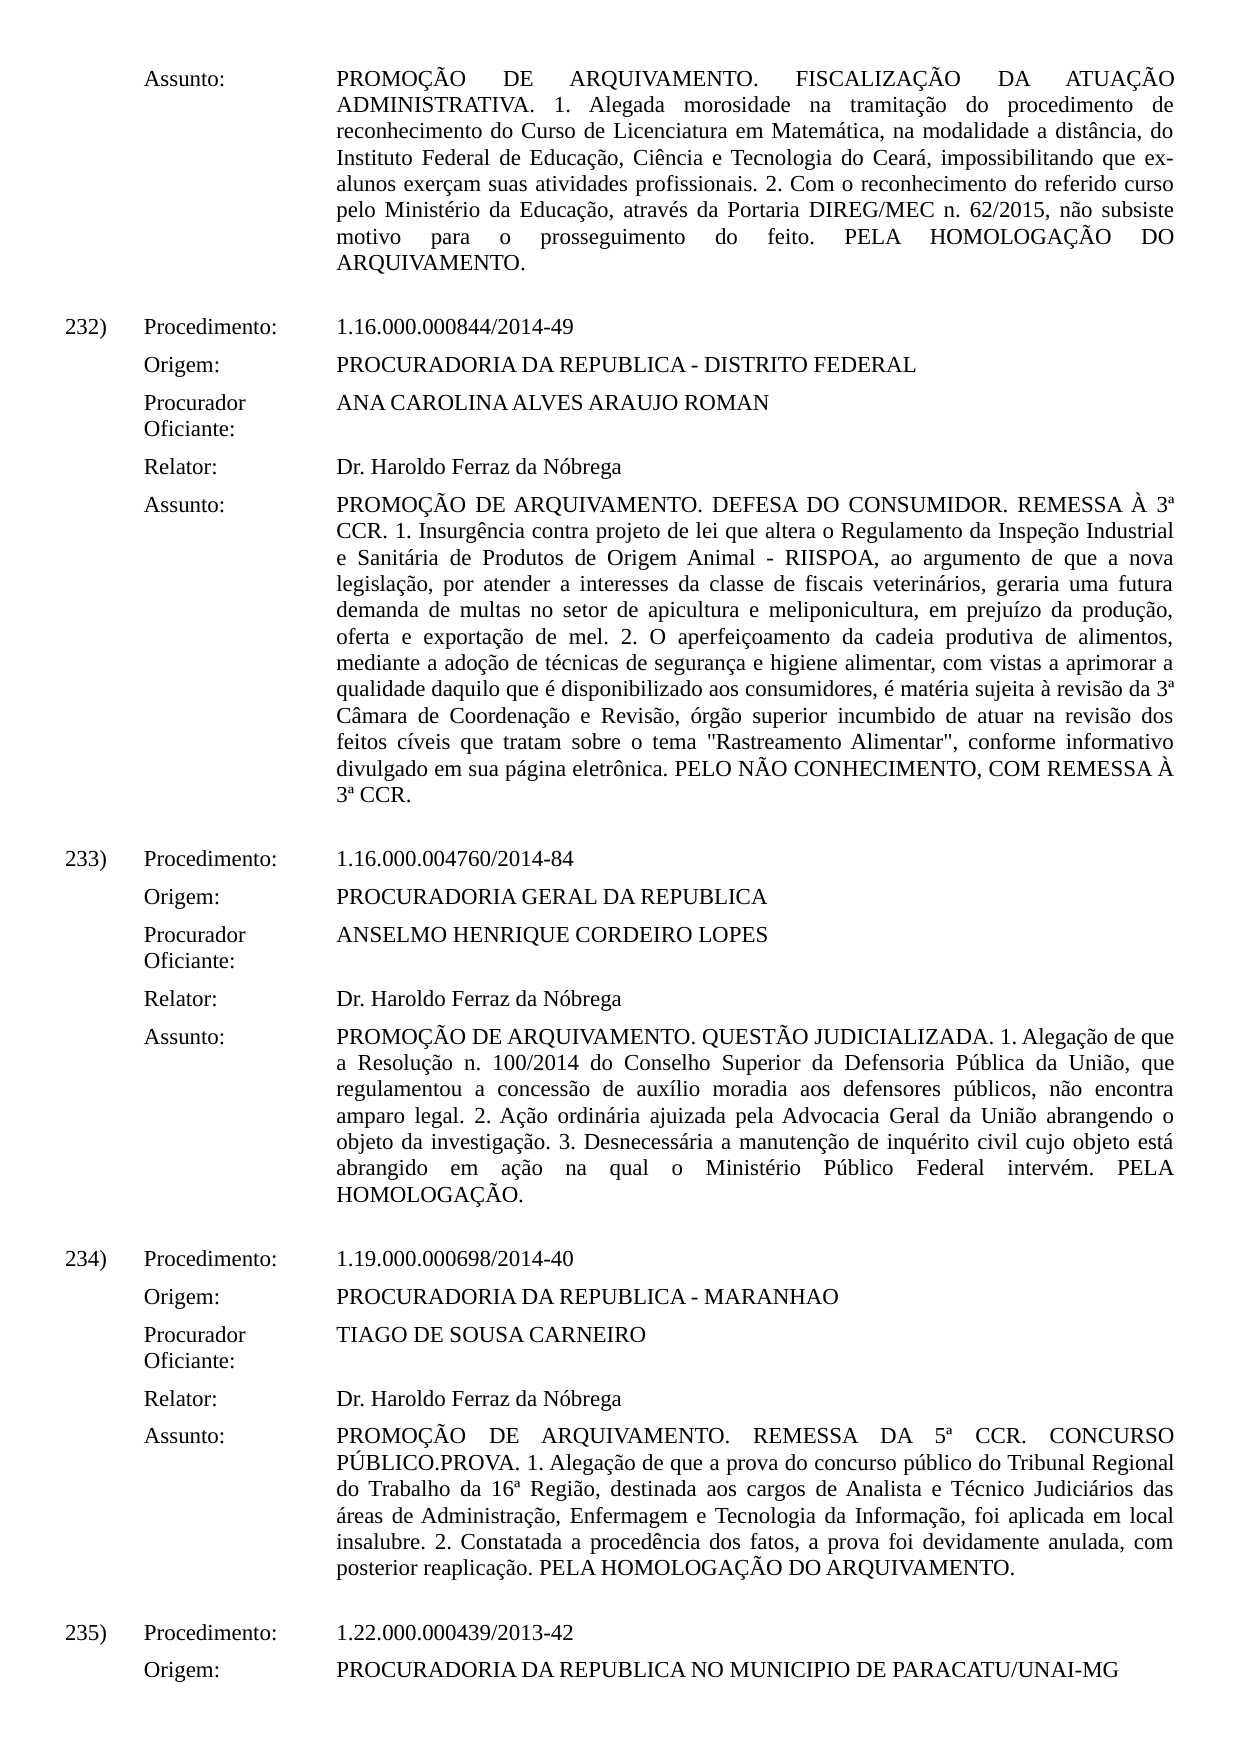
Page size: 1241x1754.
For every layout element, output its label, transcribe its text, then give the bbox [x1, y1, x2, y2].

table_cell ANSELMO HENRIQUE CORDEIRO LOPES [330, 915, 1181, 979]
table_cell PROMOÇÃO DE ARQUIVAMENTO. REMESSA DA 5ª CCR. CONCURSO PÚBLICO.PROVA. 1. Alegação de que a prova do concurso público do Tribunal Regional do Trabalho da 16ª Região, destinada aos cargos de Analista e Técnico Judiciários das áreas de Administração, Enfermagem e Tecnologia da Informação, foi aplicada em local insalubre. 2. Constatada a procedência dos fatos, a prova foi devidamente anulada, com posterior reaplicação. PELA HOMOLOGAÇÃO DO ARQUIVAMENTO. [330, 1417, 1181, 1586]
table_cell Assunto: [138, 485, 330, 813]
table_cell [59, 1379, 138, 1417]
table_cell ANA CAROLINA ALVES ARAUJO ROMAN [330, 383, 1181, 447]
table_cell Origem: [138, 346, 330, 383]
table_header [59, 308, 138, 346]
table_header 1.19.000.000698/2014-40 [330, 1239, 1181, 1277]
table_cell Dr. Haroldo Ferraz da Nóbrega [330, 1379, 1181, 1417]
table_cell Assunto: [138, 1417, 330, 1586]
table_cell PROCURADORIA GERAL DA REPUBLICA [330, 877, 1181, 915]
table_cell [59, 448, 138, 485]
table_cell [59, 1277, 138, 1315]
table_cell Relator: [138, 448, 330, 485]
table_cell Assunto: [138, 1017, 330, 1213]
table_cell Procurador Oficiante: [138, 1315, 330, 1379]
table_header Procedimento: [138, 1239, 330, 1277]
table_header [59, 1613, 138, 1651]
table_header Procedimento: [138, 308, 330, 346]
table_header [59, 839, 138, 877]
table_cell TIAGO DE SOUSA CARNEIRO [330, 1315, 1181, 1379]
table_header 1.16.000.004760/2014-84 [330, 839, 1181, 877]
table_cell Origem: [138, 877, 330, 915]
table_cell [59, 59, 138, 281]
table_cell PROMOÇÃO DE ARQUIVAMENTO. DEFESA DO CONSUMIDOR. REMESSA À 3ª CCR. 1. Insurgência contra projeto de lei que altera o Regulamento da Inspeção Industrial e Sanitária de Produtos de Origem Animal - RIISPOA, ao argumento de que a nova legislação, por atender a interesses da classe de fiscais veterinários, geraria uma futura demanda de multas no setor de apicultura e meliponicultura, em prejuízo da produção, oferta e exportação de mel. 2. O aperfeiçoamento da cadeia produtiva de alimentos, mediante a adoção de técnicas de segurança e higiene alimentar, com vistas a aprimorar a qualidade daquilo que é disponibilizado aos consumidores, é matéria sujeita à revisão da 3ª Câmara de Coordenação e Revisão, órgão superior incumbido de atuar na revisão dos feitos cíveis que tratam sobre o tema "Rastreamento Alimentar", conforme informativo divulgado em sua página eletrônica. PELO NÃO CONHECIMENTO, COM REMESSA À 3ª CCR. [330, 485, 1181, 813]
table_cell Relator: [138, 1379, 330, 1417]
table_header 1.22.000.000439/2013-42 [330, 1613, 1181, 1651]
table_cell PROMOÇÃO DE ARQUIVAMENTO. QUESTÃO JUDICIALIZADA. 1. Alegação de que a Resolução n. 100/2014 do Conselho Superior da Defensoria Pública da União, que regulamentou a concessão de auxílio moradia aos defensores públicos, não encontra amparo legal. 2. Ação ordinária ajuizada pela Advocacia Geral da União abrangendo o objeto da investigação. 3. Desnecessária a manutenção de inquérito civil cujo objeto está abrangido em ação na qual o Ministério Público Federal intervém. PELA HOMOLOGAÇÃO. [330, 1017, 1181, 1213]
table_cell [59, 1017, 138, 1213]
table_cell PROCURADORIA DA REPUBLICA - DISTRITO FEDERAL [330, 346, 1181, 383]
table_cell Procurador Oficiante: [138, 915, 330, 979]
table_cell Dr. Haroldo Ferraz da Nóbrega [330, 448, 1181, 485]
table_cell [59, 979, 138, 1017]
table_cell PROCURADORIA DA REPUBLICA NO MUNICIPIO DE PARACATU/UNAI-MG [330, 1651, 1181, 1688]
table_header Procedimento: [138, 839, 330, 877]
table_cell Assunto: [138, 59, 330, 281]
table_cell Dr. Haroldo Ferraz da Nóbrega [330, 979, 1181, 1017]
table_header Procedimento: [138, 1613, 330, 1651]
table_cell Origem: [138, 1277, 330, 1315]
table_cell PROMOÇÃO DE ARQUIVAMENTO. FISCALIZAÇÃO DA ATUAÇÃO ADMINISTRATIVA. 1. Alegada morosidade na tramitação do procedimento de reconhecimento do Curso de Licenciatura em Matemática, na modalidade a distância, do Instituto Federal de Educação, Ciência e Tecnologia do Ceará, impossibilitando que ex-alunos exerçam suas atividades profissionais. 2. Com o reconhecimento do referido curso pelo Ministério da Educação, através da Portaria DIREG/MEC n. 62/2015, não subsiste motivo para o prosseguimento do feito. PELA HOMOLOGAÇÃO DO ARQUIVAMENTO. [330, 59, 1181, 281]
table_cell [59, 346, 138, 383]
table_cell [59, 1651, 138, 1688]
table_cell [59, 1417, 138, 1586]
table_cell [59, 915, 138, 979]
table_cell [59, 877, 138, 915]
table_cell Origem: [138, 1651, 330, 1688]
table_header 1.16.000.000844/2014-49 [330, 308, 1181, 346]
table_header [59, 1239, 138, 1277]
table_cell [59, 485, 138, 813]
table_cell [59, 1315, 138, 1379]
table_cell [59, 383, 138, 447]
table_cell PROCURADORIA DA REPUBLICA - MARANHAO [330, 1277, 1181, 1315]
table_cell Procurador Oficiante: [138, 383, 330, 447]
table_cell Relator: [138, 979, 330, 1017]
